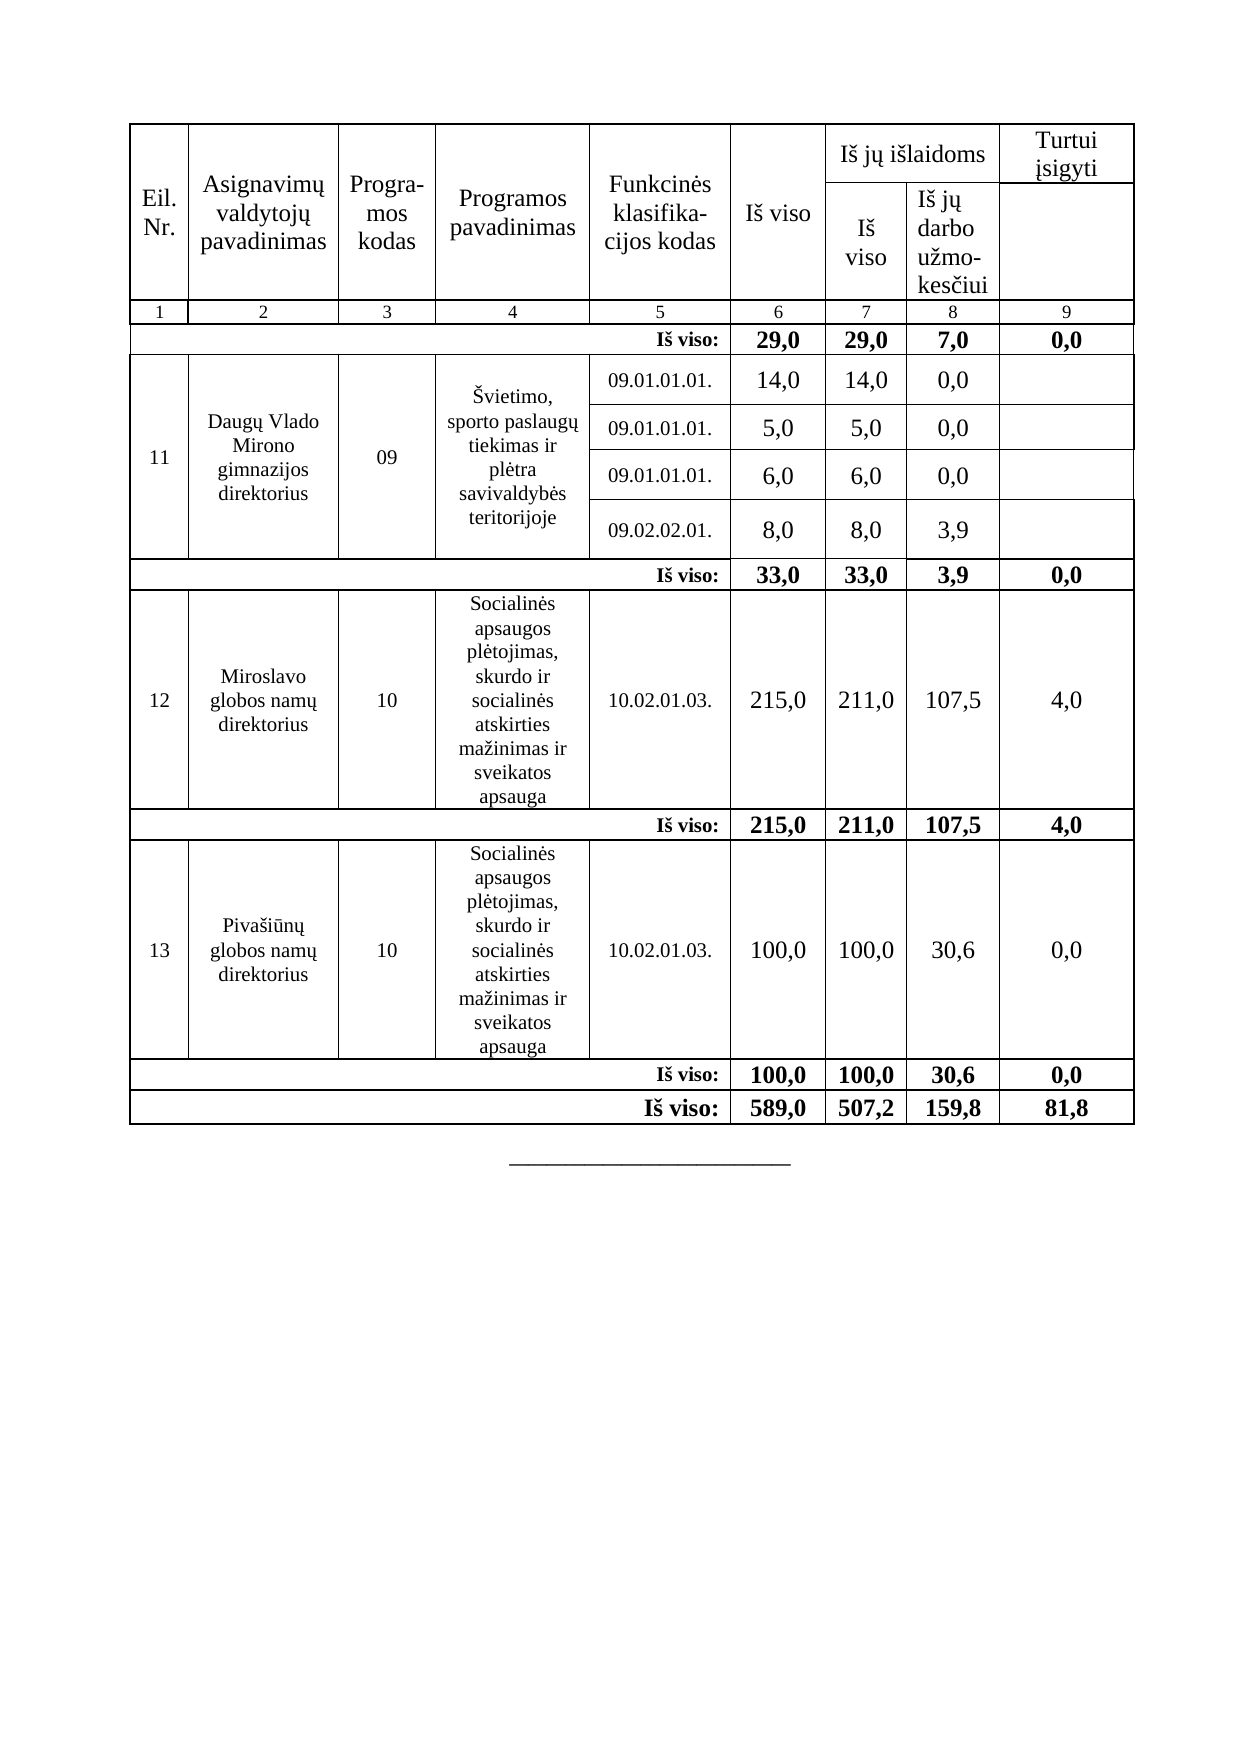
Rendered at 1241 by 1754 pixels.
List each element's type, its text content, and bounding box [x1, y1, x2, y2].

table_cell 11 [131, 355, 188, 558]
table_cell 5 [590, 301, 730, 323]
table_cell 29,0 [826, 325, 906, 354]
table_cell 211,0 [826, 810, 906, 839]
table_cell 10.02.01.03. [590, 841, 730, 1058]
table_header Programos pavadinimas [436, 125, 589, 299]
table_cell 6 [731, 301, 825, 323]
table_cell 33,0 [826, 559, 906, 589]
table_cell Miroslavo globos namų direktorius [189, 591, 338, 808]
table_cell [1000, 450, 1133, 499]
table_cell 8,0 [731, 500, 825, 558]
table_cell Iš jų darbo užmo-kesčiui [907, 183, 999, 299]
table_cell [1000, 184, 1133, 299]
table_cell 0,0 [907, 355, 999, 404]
table_cell Iš viso: [131, 1060, 730, 1089]
table_cell 30,6 [907, 841, 999, 1058]
table_cell 10.02.01.03. [590, 591, 730, 808]
table_cell 6,0 [826, 450, 906, 499]
table_cell Švietimo, sporto paslaugų tiekimas ir plėtra savivaldybės teritorijoje [436, 355, 589, 558]
table_cell 0,0 [907, 405, 999, 449]
table_cell 2 [189, 301, 338, 323]
table_cell 215,0 [731, 591, 825, 808]
table_cell 4,0 [1000, 591, 1133, 808]
table_header Iš jų išlaidoms [826, 125, 999, 182]
table_cell 14,0 [731, 355, 825, 404]
table_cell 5,0 [731, 405, 825, 449]
table_header Eil. Nr. [131, 125, 188, 299]
table_header Funkcinės klasifika-cijos kodas [590, 125, 730, 299]
table_cell 14,0 [826, 355, 906, 404]
table_cell 100,0 [731, 841, 825, 1058]
table_cell Iš viso: [131, 1091, 730, 1123]
table_cell 3,9 [907, 560, 999, 589]
table_cell 100,0 [731, 1060, 825, 1089]
table_cell 09.02.02.01. [590, 500, 730, 558]
table_cell 589,0 [731, 1091, 825, 1123]
table_cell 09.01.01.01. [590, 405, 730, 449]
table_cell 33,0 [731, 559, 825, 589]
table_cell 13 [131, 841, 188, 1058]
table_cell 107,5 [907, 810, 999, 839]
table_cell 0,0 [1000, 841, 1133, 1058]
table_cell [1000, 405, 1133, 449]
table_header Turtui įsigyti [1000, 125, 1133, 182]
table_cell 507,2 [826, 1091, 906, 1123]
table_cell Iš viso [826, 183, 906, 299]
table_cell 5,0 [826, 405, 906, 449]
table_cell 3,9 [907, 500, 999, 558]
table_cell 7,0 [907, 325, 999, 354]
table_cell [1000, 500, 1133, 558]
table_cell 10 [339, 591, 435, 808]
table_cell 100,0 [826, 841, 906, 1058]
table_header Iš viso [731, 125, 825, 299]
table_cell 0,0 [1000, 1060, 1133, 1089]
table_cell Socialinės apsaugos plėtojimas, skurdo ir socialinės atskirties mažinimas ir sveikatos apsauga [436, 591, 589, 808]
table_cell 29,0 [731, 325, 825, 354]
table_cell 0,0 [1000, 560, 1133, 589]
table_cell 6,0 [731, 450, 825, 499]
table_cell 211,0 [826, 591, 906, 808]
table_cell [1000, 355, 1133, 404]
table_cell 3 [339, 301, 435, 323]
table_cell 09 [339, 355, 435, 558]
table_cell Iš viso: [131, 810, 730, 839]
table_cell 215,0 [731, 810, 825, 839]
text ______________________________ [118, 1146, 1181, 1168]
table_cell 10 [339, 841, 435, 1058]
table_header Asignavimų valdytojų pavadinimas [189, 125, 338, 299]
table_cell 4 [436, 301, 589, 323]
table_cell 1 [131, 301, 187, 323]
table_cell Iš viso: [131, 325, 730, 354]
table_cell 81,8 [1000, 1091, 1133, 1123]
table_cell 107,5 [907, 591, 999, 808]
table_cell 159,8 [907, 1091, 999, 1123]
table_cell Socialinės apsaugos plėtojimas, skurdo ir socialinės atskirties mažinimas ir sveikatos apsauga [436, 841, 589, 1058]
table_header Progra-mos kodas [339, 125, 435, 299]
table_cell 12 [131, 591, 188, 808]
table_cell 8,0 [826, 500, 906, 558]
table_cell 0,0 [1000, 325, 1133, 354]
table_cell 9 [1000, 301, 1133, 323]
table_cell 09.01.01.01. [590, 355, 730, 404]
table_cell Pivašiūnų globos namų direktorius [189, 841, 338, 1058]
table_cell 09.01.01.01. [590, 450, 730, 499]
table_cell 4,0 [1000, 810, 1133, 839]
table_cell 30,6 [907, 1060, 999, 1089]
table_cell 8 [907, 301, 999, 323]
table_cell 100,0 [826, 1060, 906, 1089]
table_cell Daugų Vlado Mirono gimnazijos direktorius [189, 355, 338, 558]
table_cell 0,0 [907, 450, 999, 499]
table_cell 7 [826, 301, 906, 323]
table_cell Iš viso: [131, 560, 730, 589]
